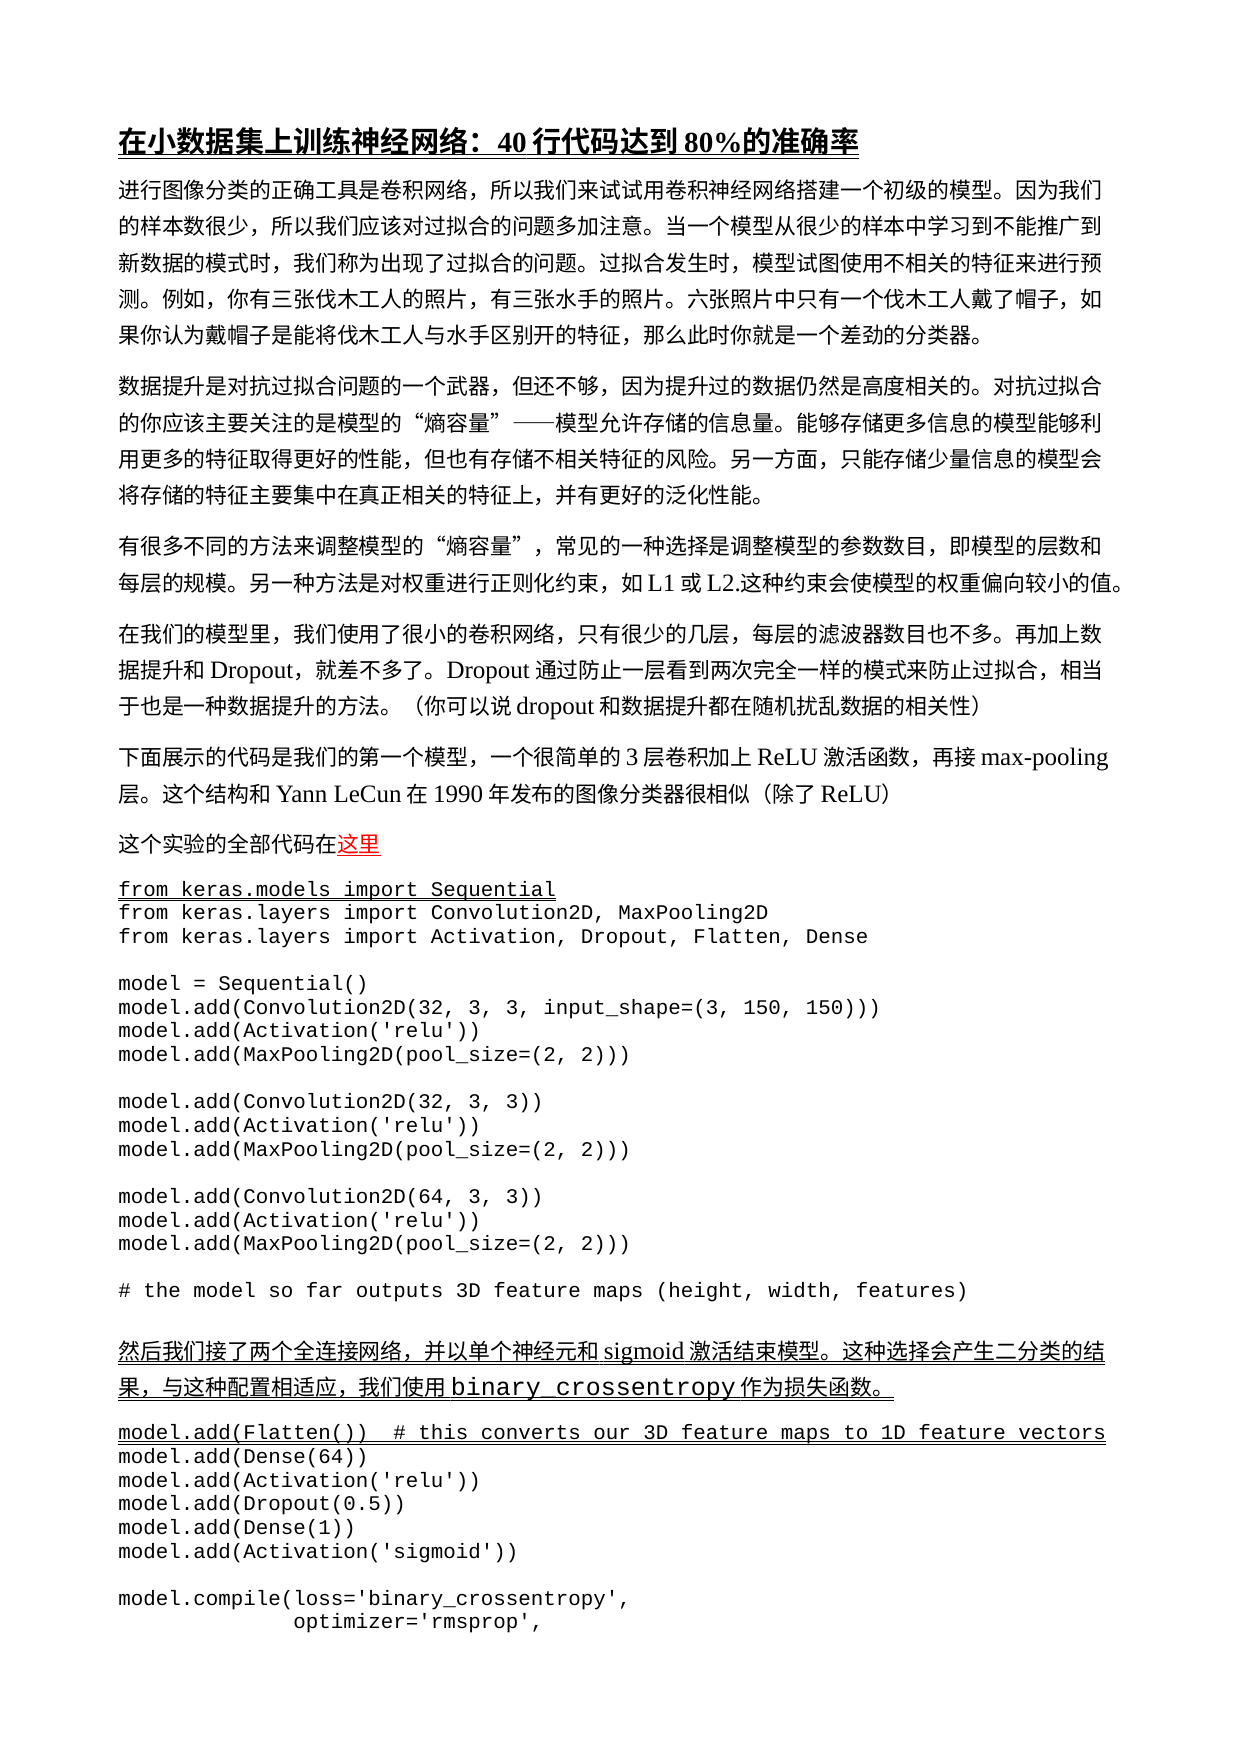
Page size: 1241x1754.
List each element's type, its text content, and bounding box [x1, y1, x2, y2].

text 下面展示的代码是我们的第一个模型，一个很简单的3层卷积加上ReLU激活函数，再接max-pooling层。这个结构和Yann LeCun在1990年发布的图像分类器很相似（除了ReLU） [118, 740, 1122, 808]
text model.add(Dense(64)) [118, 1446, 1122, 1470]
text model.add(MaxPooling2D(pool_size=(2, 2))) [118, 1139, 1122, 1162]
text 数据提升是对抗过拟合问题的一个武器，但还不够，因为提升过的数据仍然是高度相关的。对抗过拟合的你应该主要关注的是模型的“熵容量”——模型允许存储的信息量。能够存储更多信息的模型能够利用更多的特征取得更好的性能，但也有存储不相关特征的风险。另一方面，只能存储少量信息的模型会将存储的特征主要集中在真正相关的特征上，并有更好的泛化性能。 [118, 369, 1122, 510]
text model = Sequential() [118, 973, 1122, 997]
text model.add(Convolution2D(32, 3, 3)) [118, 1091, 1122, 1115]
text optimizer='rmsprop', [118, 1612, 1122, 1635]
text model.add(Activation('sigmoid')) [118, 1541, 1122, 1564]
text 有很多不同的方法来调整模型的“熵容量”，常见的一种选择是调整模型的参数数目，即模型的层数和每层的规模。另一种方法是对权重进行正则化约束，如L1或L2.这种约束会使模型的权重偏向较小的值。 [118, 529, 1122, 597]
text # the model so far outputs 3D feature maps (height, width, features) [118, 1281, 1122, 1304]
subtitle 在小数据集上训练神经网络：40行代码达到80%的准确率 [118, 118, 1122, 160]
text model.add(Activation('relu')) [118, 1209, 1122, 1233]
text 进行图像分类的正确工具是卷积网络，所以我们来试试用卷积神经网络搭建一个初级的模型。因为我们的样本数很少，所以我们应该对过拟合的问题多加注意。当一个模型从很少的样本中学习到不能推广到新数据的模式时，我们称为出现了过拟合的问题。过拟合发生时，模型试图使用不相关的特征来进行预测。例如，你有三张伐木工人的照片，有三张水手的照片。六张照片中只有一个伐木工人戴了帽子，如果你认为戴帽子是能将伐木工人与水手区别开的特征，那么此时你就是一个差劲的分类器。 [118, 173, 1122, 350]
text from keras.layers import Activation, Dropout, Flatten, Dense [118, 926, 1122, 949]
text 在我们的模型里，我们使用了很小的卷积网络，只有很少的几层，每层的滤波器数目也不多。再加上数据提升和Dropout，就差不多了。Dropout通过防止一层看到两次完全一样的模式来防止过拟合，相当于也是一种数据提升的方法。（你可以说dropout和数据提升都在随机扰乱数据的相关性） [118, 617, 1122, 721]
text model.add(Dense(1)) [118, 1517, 1122, 1541]
text model.add(Activation('relu')) [118, 1115, 1122, 1139]
text model.add(Flatten()) # this converts our 3D feature maps to 1D feature vectors [118, 1422, 1122, 1446]
text 然后我们接了两个全连接网络，并以单个神经元和sigmoid激活结束模型。这种选择会产生二分类的结果，与这种配置相适应，我们使用binary_crossentropy作为损失函数。 [118, 1334, 1122, 1403]
text model.add(MaxPooling2D(pool_size=(2, 2))) [118, 1233, 1122, 1257]
text from keras.layers import Convolution2D, MaxPooling2D [118, 902, 1122, 926]
text 这个实验的全部代码在这里 [118, 827, 1122, 859]
text model.add(Convolution2D(64, 3, 3)) [118, 1186, 1122, 1209]
text model.add(Convolution2D(32, 3, 3, input_shape=(3, 150, 150))) [118, 997, 1122, 1020]
text from keras.models import Sequential [118, 878, 1122, 902]
text model.add(Dropout(0.5)) [118, 1493, 1122, 1517]
text model.add(MaxPooling2D(pool_size=(2, 2))) [118, 1044, 1122, 1068]
text model.add(Activation('relu')) [118, 1470, 1122, 1493]
text model.compile(loss='binary_crossentropy', [118, 1588, 1122, 1612]
text model.add(Activation('relu')) [118, 1020, 1122, 1044]
